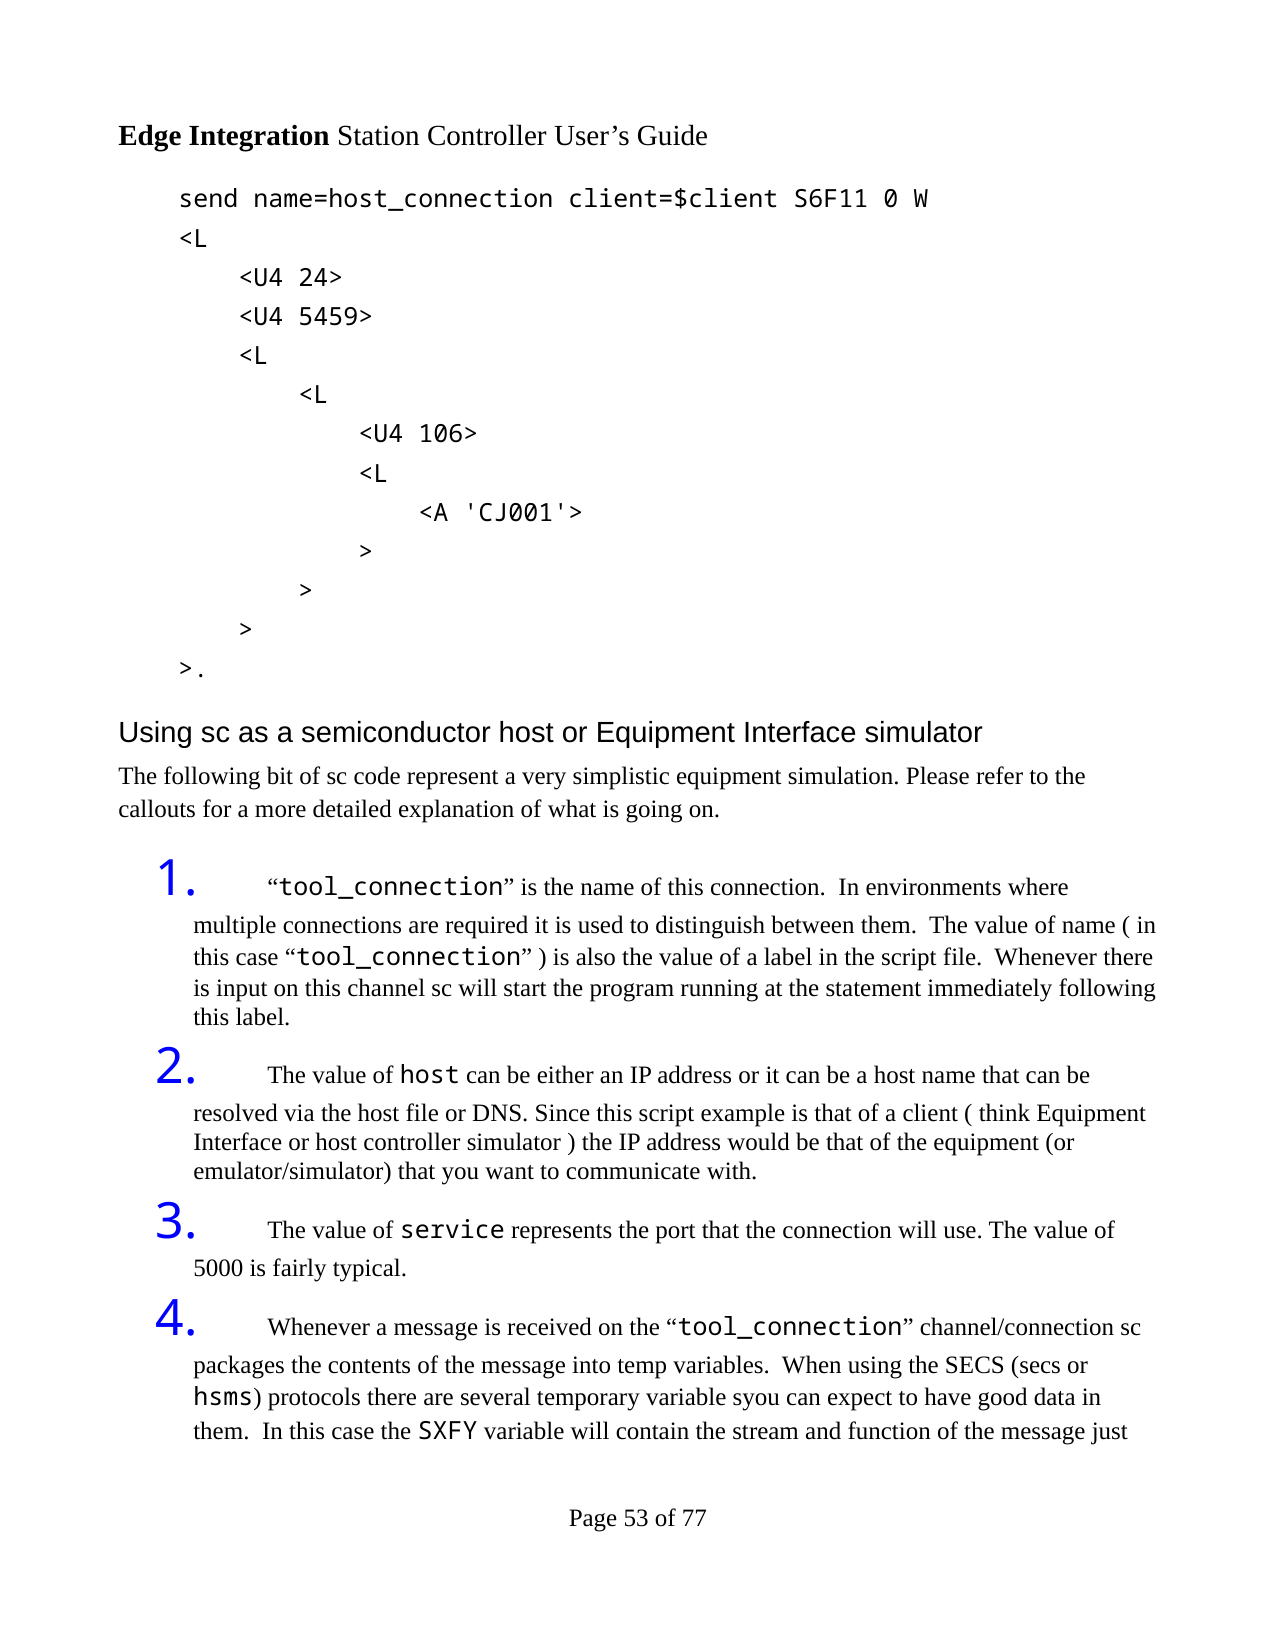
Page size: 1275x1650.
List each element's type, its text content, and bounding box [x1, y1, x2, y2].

text <L [118, 377, 1157, 411]
text <U4 5459> [118, 299, 1157, 333]
list “tool_connection” is the name of this connection. In environments where multiple connections are required it is used to distinguish between them. The value of name ( in this case “tool_connection” ) is also the value of a label in the script file. Whenever there is input on this channel sc will start the program running at the statement immediately following this label. [156, 842, 1157, 1030]
subtitle Using sc as a semiconductor host or Equipment Interface simulator [118, 715, 1157, 749]
list Whenever a message is received on the “tool_connection” channel/connection sc packages the contents of the message into temp variables. When using the SECS (secs or hsms) protocols there are several temporary variable syou can expect to have good data in them. In this case the SXFY variable will contain the stream and function of the message just [156, 1282, 1157, 1447]
text <L [118, 338, 1157, 372]
text > [118, 573, 1157, 607]
text >. [118, 651, 1157, 685]
text The following bit of sc code represent a very simplistic equipment simulation. Please refer to the callouts for a more detailed explanation of what is going on. [118, 761, 1157, 823]
list The value of host can be either an IP address or it can be a host name that can be resolved via the host file or DNS. Since this script example is that of a client ( think Equipment Interface or host controller simulator ) the IP address would be that of the equipment (or emulator/simulator) that you want to communicate with. [156, 1030, 1157, 1185]
text send name=host_connection client=$client S6F11 0 W [118, 181, 1157, 215]
text > [118, 612, 1157, 646]
list The value of service represents the port that the connection will use. The value of 5000 is fairly typical. [156, 1185, 1157, 1282]
text <A 'CJ001'> [118, 494, 1157, 528]
text <L [118, 220, 1157, 254]
text <L [118, 455, 1157, 489]
text > [118, 534, 1157, 568]
text <U4 24> [118, 259, 1157, 293]
text <U4 106> [118, 416, 1157, 450]
